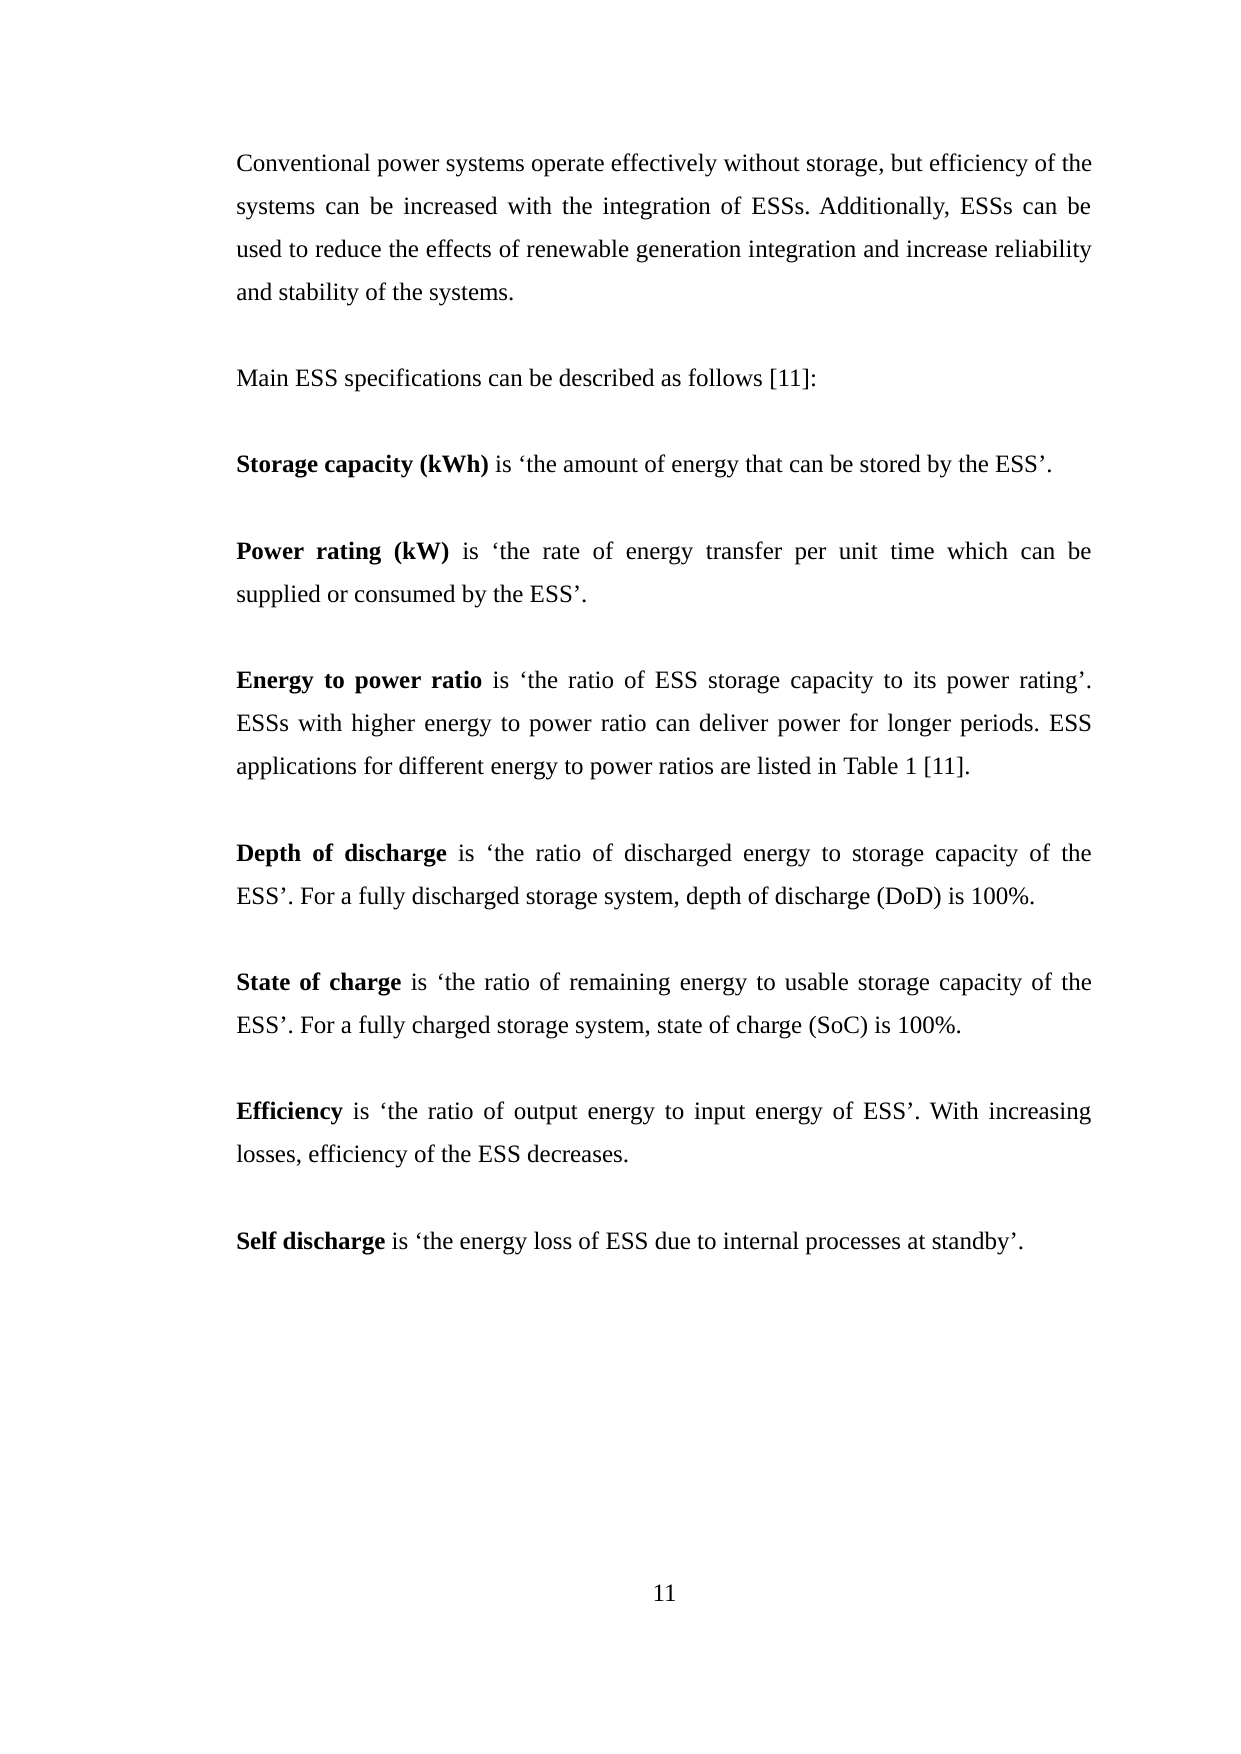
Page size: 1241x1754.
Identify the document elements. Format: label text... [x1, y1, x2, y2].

text Power rating (kW) is ‘the rate of energy transfer per unit time which can be supplied or consumed by the ESS’. [236, 536, 1093, 608]
text Energy to power ratio is ‘the ratio of ESS storage capacity to its power rating’. ESSs with higher energy to power ratio can deliver power for longer periods. ESS applications for different energy to power ratios are listed in Table 1 [11]. [236, 665, 1093, 780]
text Storage capacity (kWh) is ‘the amount of energy that can be stored by the ESS’. [236, 449, 1093, 478]
text Efficiency is ‘the ratio of output energy to input energy of ESS’. With increasing losses, efficiency of the ESS decreases. [236, 1096, 1093, 1168]
text Main ESS specifications can be described as follows [11]: [236, 363, 1093, 392]
text State of charge is ‘the ratio of remaining energy to usable storage capacity of the ESS’. For a fully charged storage system, state of charge (SoC) is 100%. [236, 967, 1093, 1039]
text Depth of discharge is ‘the ratio of discharged energy to storage capacity of the ESS’. For a fully discharged storage system, depth of discharge (DoD) is 100%. [236, 838, 1093, 909]
text Conventional power systems operate effectively without storage, but efficiency of the systems can be increased with the integration of ESSs. Additionally, ESSs can be used to reduce the effects of renewable generation integration and increase reliability and stability of the systems. [236, 148, 1093, 306]
text Self discharge is ‘the energy loss of ESS due to internal processes at standby’. [236, 1226, 1093, 1254]
